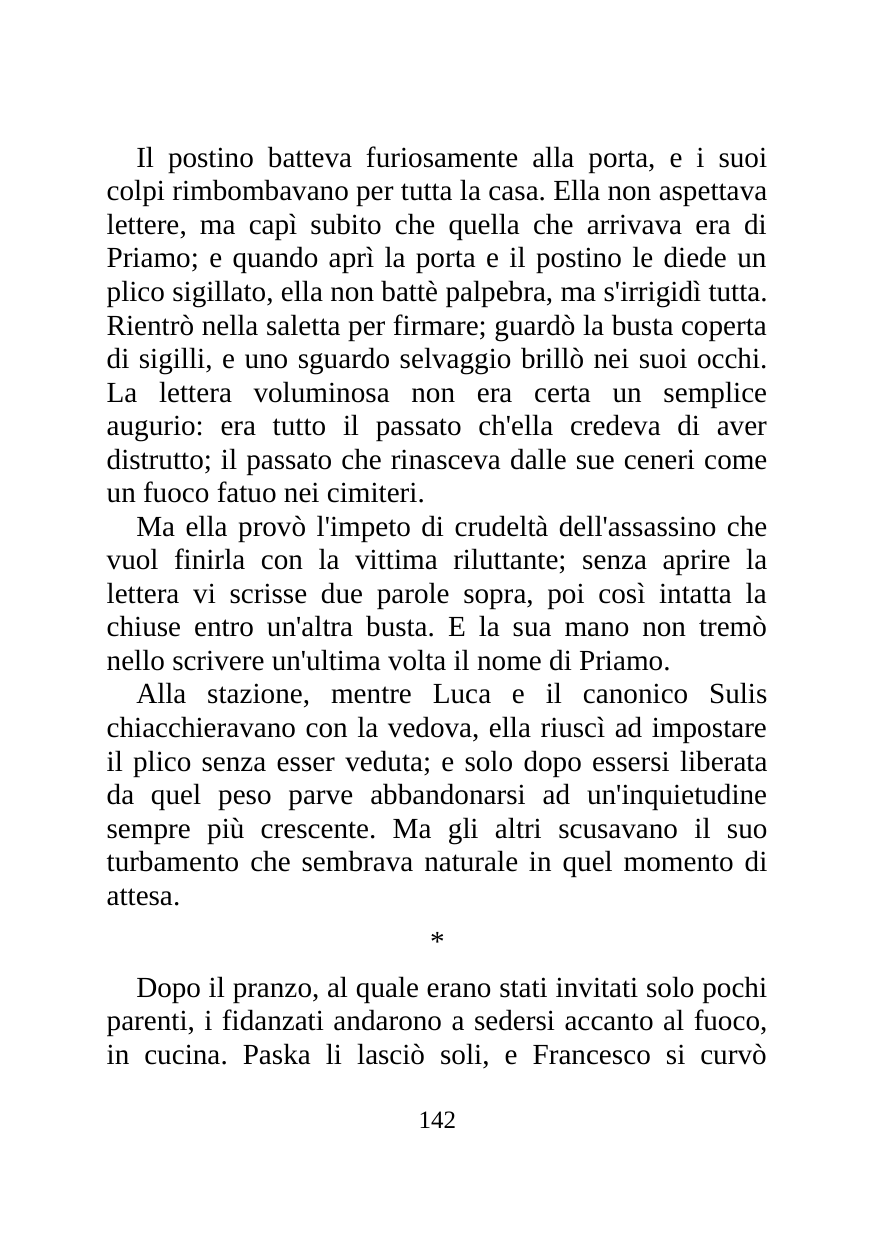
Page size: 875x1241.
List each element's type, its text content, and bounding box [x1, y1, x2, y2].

text Dopo il pranzo, al quale erano stati invitati solo pochi parenti, i fidanzati andarono a sedersi accanto al fuoco, in cucina. Paska li lasciò soli, e Francesco si curvò [106, 970, 768, 1071]
text Il postino batteva furiosamente alla porta, e i suoi colpi rimbombavano per tutta la casa. Ella non aspettava lettere, ma capì subito che quella che arrivava era di Priamo; e quando aprì la porta e il postino le diede un plico sigillato, ella non battè palpebra, ma s'irrigidì tutta. Rientrò nella saletta per firmare; guardò la busta coperta di sigilli, e uno sguardo selvaggio brillò nei suoi occhi. La lettera voluminosa non era certa un semplice augurio: era tutto il passato ch'ella credeva di aver distrutto; il passato che rinasceva dalle sue ceneri come un fuoco fatuo nei cimiteri. [106, 140, 768, 509]
text Alla stazione, mentre Luca e il canonico Sulis chiacchieravano con la vedova, ella riuscì ad impostare il plico senza esser veduta; e solo dopo essersi liberata da quel peso parve abbandonarsi ad un'inquietudine sempre più crescente. Ma gli altri scusavano il suo turbamento che sembrava naturale in quel momento di attesa. [106, 677, 768, 911]
text Ma ella provò l'impeto di crudeltà dell'assassino che vuol finirla con la vittima riluttante; senza aprire la lettera vi scrisse due parole sopra, poi così intatta la chiuse entro un'altra busta. E la sua mano non tremò nello scrivere un'ultima volta il nome di Priamo. [106, 509, 768, 677]
text * [106, 924, 768, 957]
